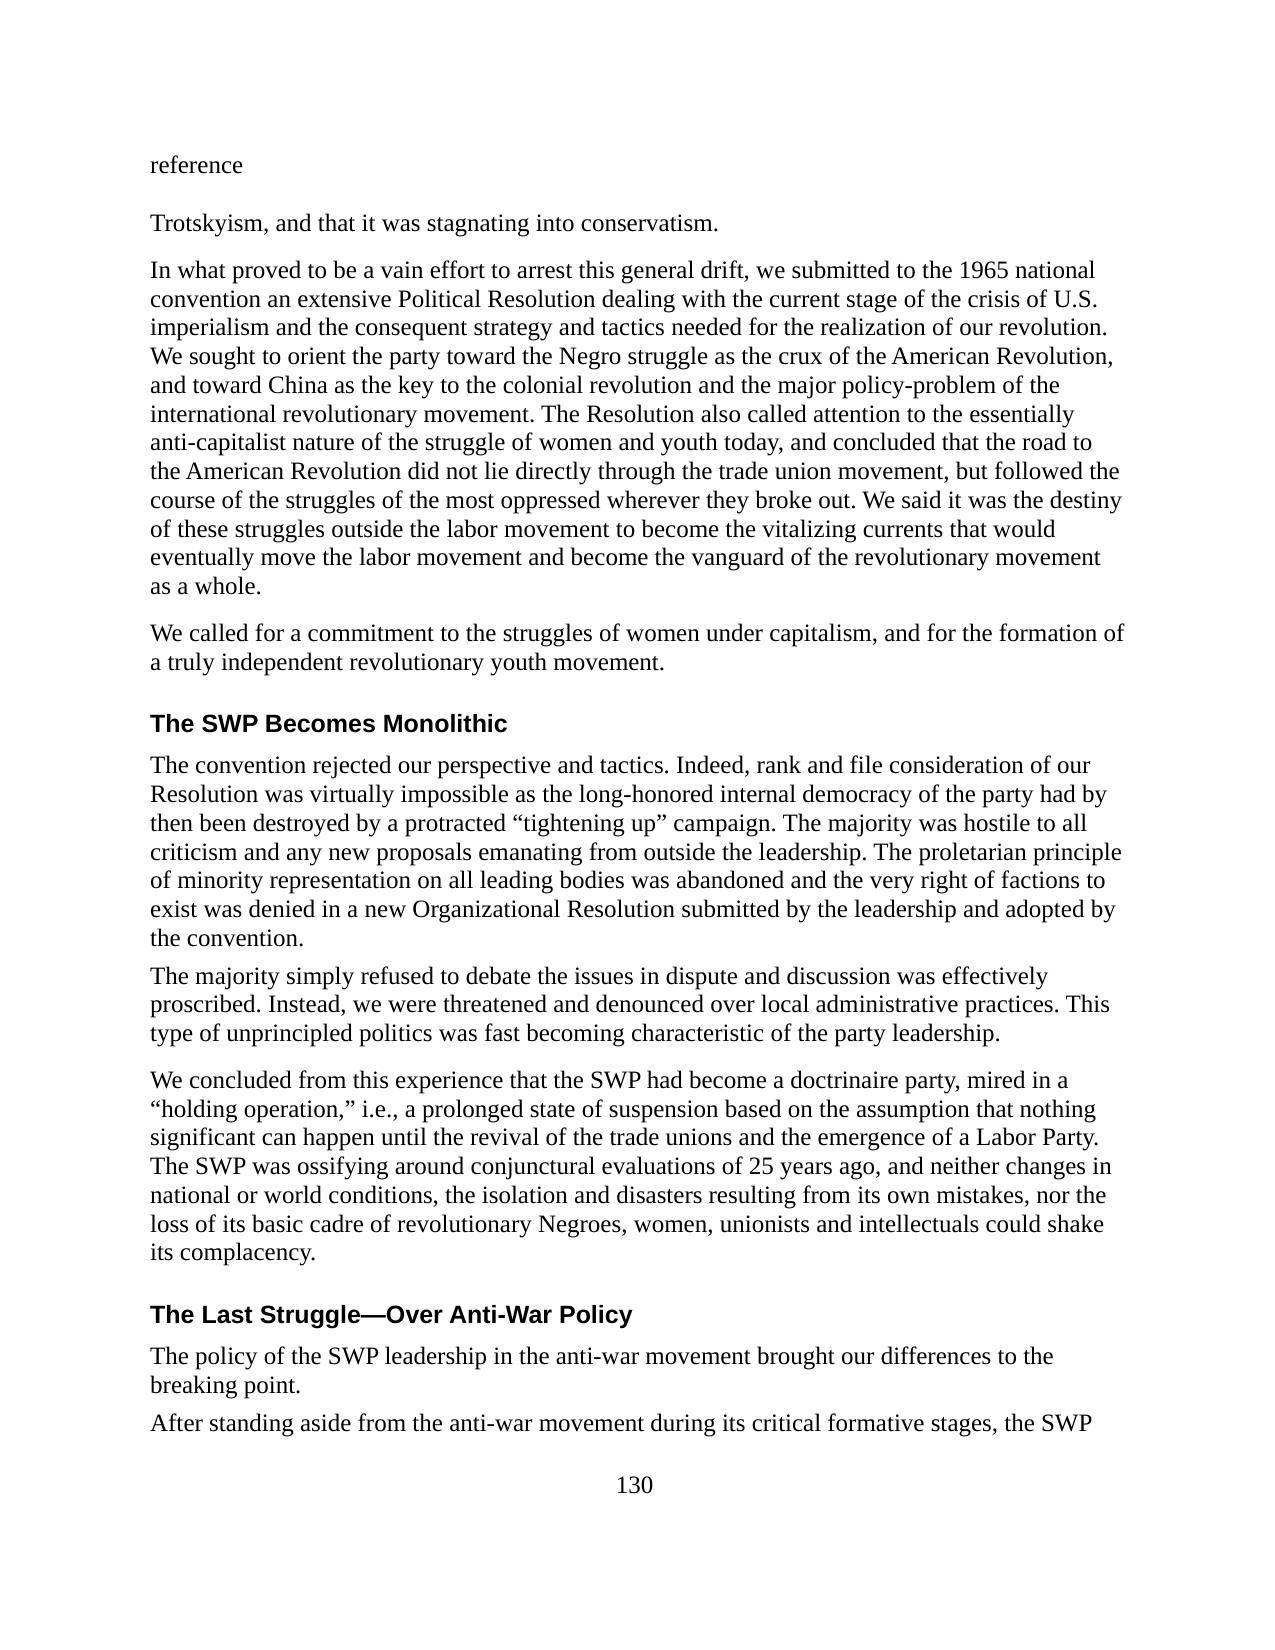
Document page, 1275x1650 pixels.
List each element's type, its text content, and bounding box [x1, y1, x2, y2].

text We concluded from this experience that the SWP had become a doctrinaire party, mired in a “holding operation,” i.e., a prolonged state of suspension based on the assumption that nothing significant can happen until the revival of the trade unions and the emergence of a Labor Party. The SWP was ossifying around conjunctural evaluations of 25 years ago, and neither changes in national or world conditions, the isolation and disasters resulting from its own mistakes, nor the loss of its basic cadre of revolutionary Negroes, women, unionists and intellectuals could shake its complacency. [150, 1065, 1125, 1266]
text We called for a commitment to the struggles of women under capitalism, and for the formation of a truly independent revolutionary youth movement. [150, 618, 1125, 675]
text After standing aside from the anti-war movement during its critical formative stages, the SWP [150, 1408, 1125, 1437]
text In what proved to be a vain effort to arrest this general drift, we submitted to the 1965 national convention an extensive Political Resolution dealing with the current stage of the crisis of U.S. imperialism and the consequent strategy and tactics needed for the realization of our revolution. We sought to orient the party toward the Negro struggle as the crux of the American Revolution, and toward China as the key to the colonial revolution and the major policy-problem of the international revolutionary movement. The Resolution also called attention to the essentially anti-capitalist nature of the struggle of women and youth today, and concluded that the road to the American Revolution did not lie directly through the trade union movement, but followed the course of the struggles of the most oppressed wherever they broke out. We said it was the destiny of these struggles outside the labor movement to become the vitalizing currents that would eventually move the labor movement and become the vanguard of the revolutionary movement as a whole. [150, 255, 1125, 600]
subtitle The SWP Becomes Monolithic [150, 709, 1125, 738]
text Trotskyism, and that it was stagnating into conservatism. [150, 208, 1125, 237]
text The convention rejected our perspective and tactics. Indeed, rank and file consideration of our Resolution was virtually impossible as the long-honored internal democracy of the party had by then been destroyed by a protracted “tightening up” campaign. The majority was hostile to all criticism and any new proposals emanating from outside the leadership. The proletarian principle of minority representation on all leading bodies was abandoned and the very right of factions to exist was denied in a new Organizational Resolution submitted by the leadership and adopted by the convention. [150, 751, 1125, 952]
subtitle The Last Struggle—Over Anti-War Policy [150, 1300, 1125, 1329]
text The policy of the SWP leadership in the anti-war movement brought our differences to the breaking point. [150, 1341, 1125, 1399]
text The majority simply refused to debate the issues in dispute and discussion was effectively proscribed. Instead, we were threatened and denounced over local administrative practices. This type of unprincipled politics was fast becoming characteristic of the party leadership. [150, 961, 1125, 1047]
